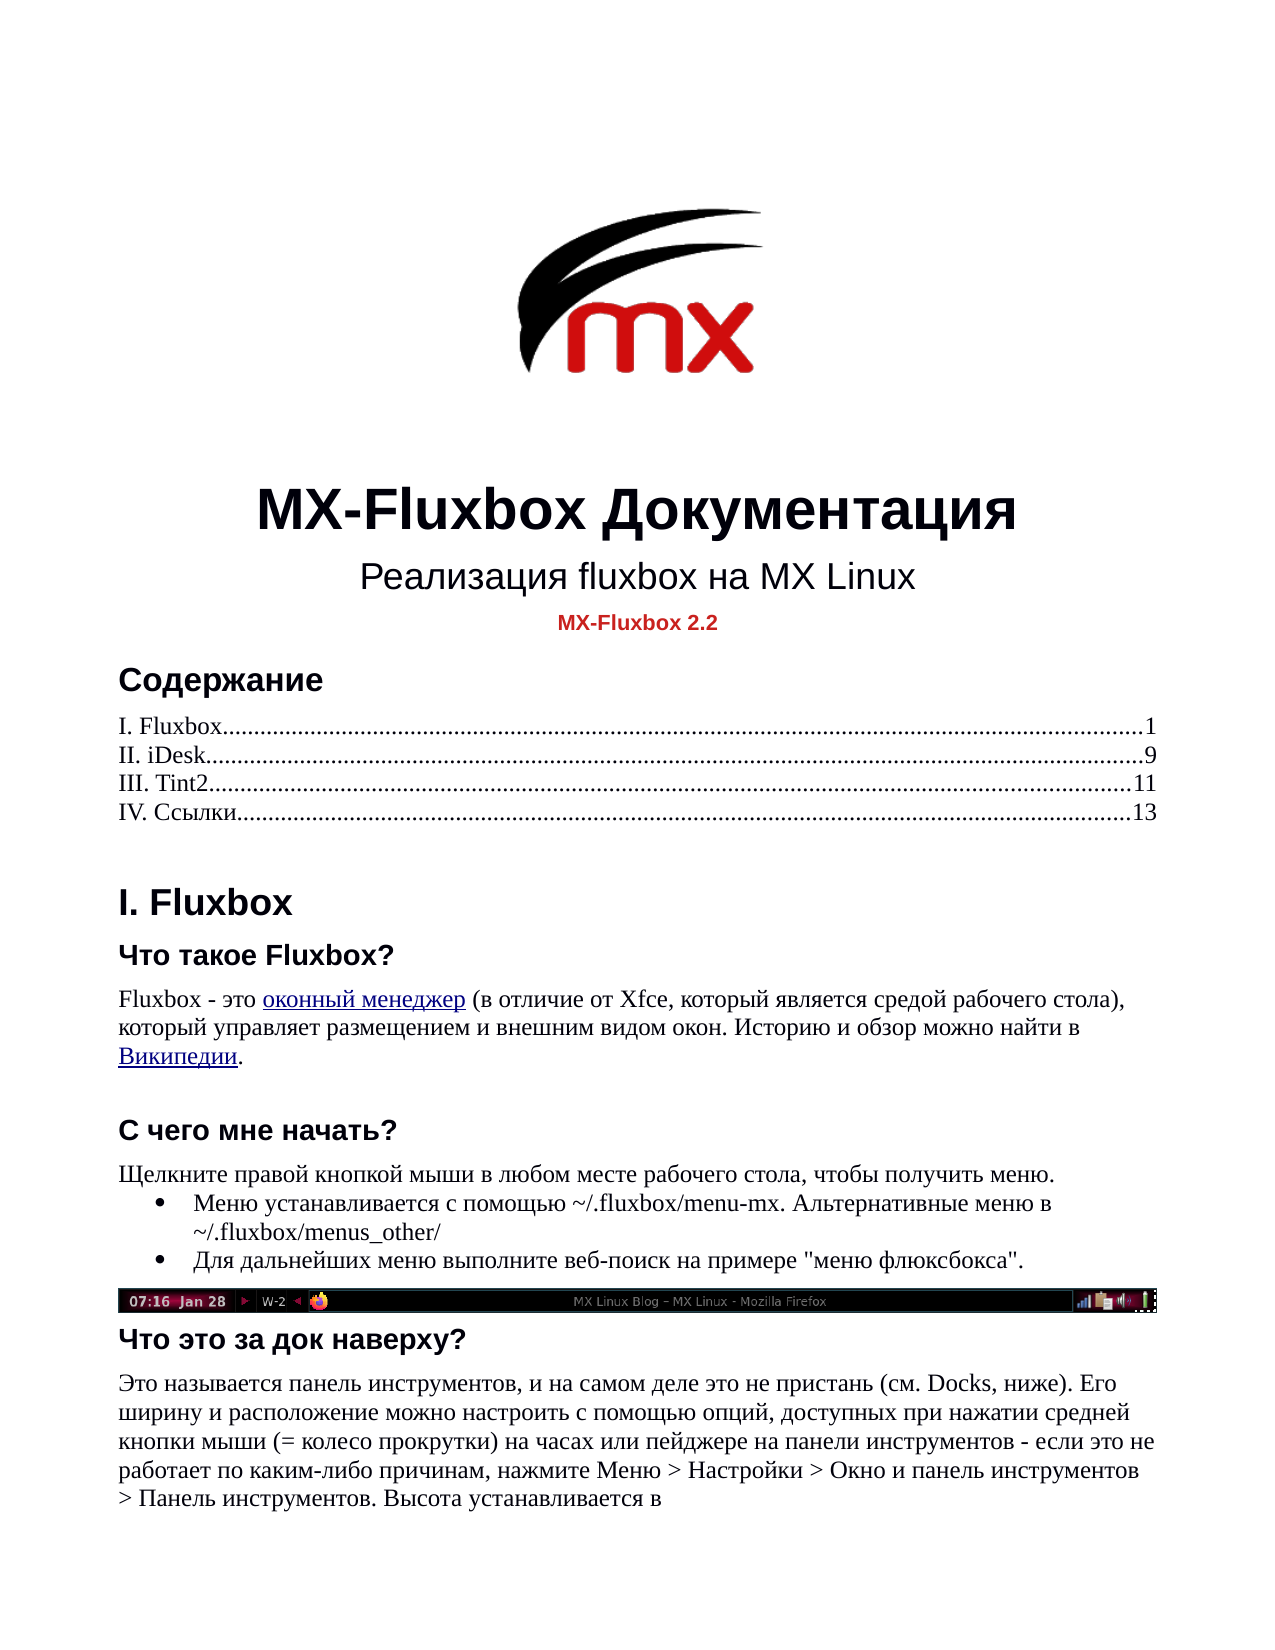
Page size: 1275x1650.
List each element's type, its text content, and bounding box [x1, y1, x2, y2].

list Меню устанавливается с помощью ~/.fluxbox/menu-mx. Альтернативные меню в ~/.fluxbox/menus_other/ [156, 1188, 1157, 1246]
subtitle Что это за док наверху? [118, 1313, 1157, 1356]
text IV. Ссылки 13 [118, 797, 1157, 826]
subtitle Реализация fluxbox на MX Linux [118, 554, 1157, 597]
subtitle MX-Fluxbox 2.2 [118, 610, 1157, 635]
picture [118, 1288, 1157, 1313]
text Щелкните правой кнопкой мыши в любом месте рабочего стола, чтобы получить меню. [118, 1159, 1157, 1188]
subtitle Содержание [118, 660, 1157, 698]
list Для дальнейших меню выполните веб-поиск на примере "меню флюксбокса". [156, 1246, 1157, 1274]
subtitle I. Fluxbox [118, 880, 1157, 923]
picture [492, 146, 783, 437]
title MX-Fluxbox Документация [118, 474, 1157, 542]
subtitle С чего мне начать? [118, 1113, 1157, 1147]
subtitle Что такое Fluxbox? [118, 938, 1157, 971]
text I. Fluxbox 1 [118, 711, 1157, 740]
text III. Tint2 11 [118, 768, 1157, 797]
text II. iDesk 9 [118, 740, 1157, 768]
text Fluxbox - это оконный менеджер (в отличие от Xfce, который является средой рабочего стола), который управляет размещением и внешним видом окон. Историю и обзор можно найти в Википедии. [118, 984, 1157, 1070]
text Это называется панель инструментов, и на самом деле это не пристань (см. Docks, ниже). Его ширину и расположение можно настроить с помощью опций, доступных при нажатии средней кнопки мыши (= колесо прокрутки) на часах или пейджере на панели инструментов - если это не работает по каким-либо причинам, нажмите Меню > Настройки > Окно и панель инструментов > Панель инструментов. Высота устанавливается в [118, 1368, 1157, 1512]
